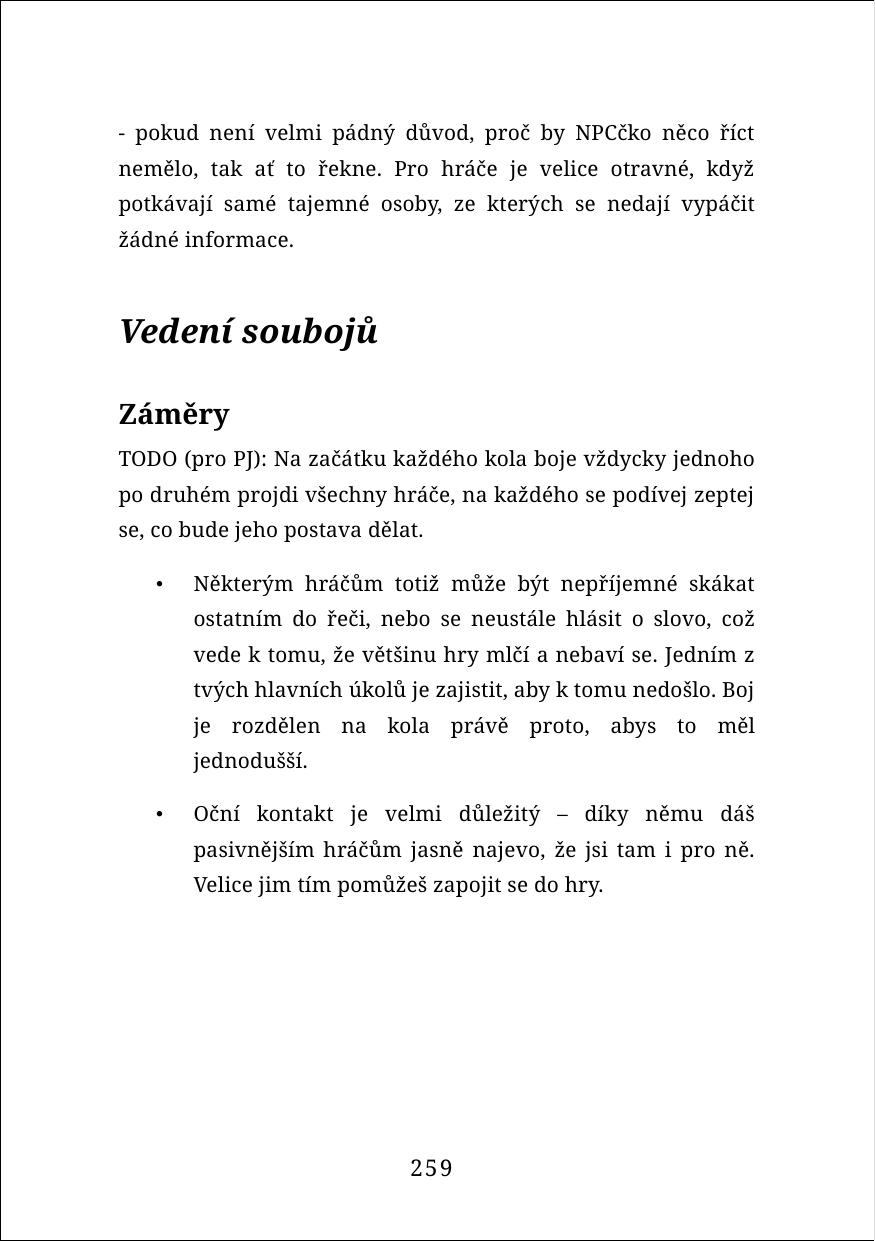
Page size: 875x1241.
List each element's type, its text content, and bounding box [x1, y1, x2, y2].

subtitle Vedení soubojů [118, 308, 756, 353]
list Některým hráčům totiž může být nepříjemné skákat ostatním do řeči, nebo se neustále hlásit o slovo, což vede k tomu, že většinu hry mlčí a nebaví se. Jedním z tvých hlavních úkolů je zajistit, aby k tomu nedošlo. Boj je rozdělen na kola právě proto, abys to měl jednodušší. [156, 569, 756, 775]
text - pokud není velmi pádný důvod, proč by NPCčko něco říct nemělo, tak ať to řekne. Pro hráče je velice otravné, když potkávají samé tajemné osoby, ze kterých se nedají vypáčit žádné informace. [118, 118, 756, 253]
text TODO (pro PJ): Na začátku každého kola boje vždycky jednoho po druhém projdi všechny hráče, na každého se podívej zeptej se, co bude jeho postava dělat. [118, 444, 756, 544]
subtitle Záměry [118, 394, 756, 433]
list Oční kontakt je velmi důležitý – díky němu dáš pasivnějším hráčům jasně najevo, že jsi tam i pro ně. Velice jim tím pomůžeš zapojit se do hry. [156, 799, 756, 899]
